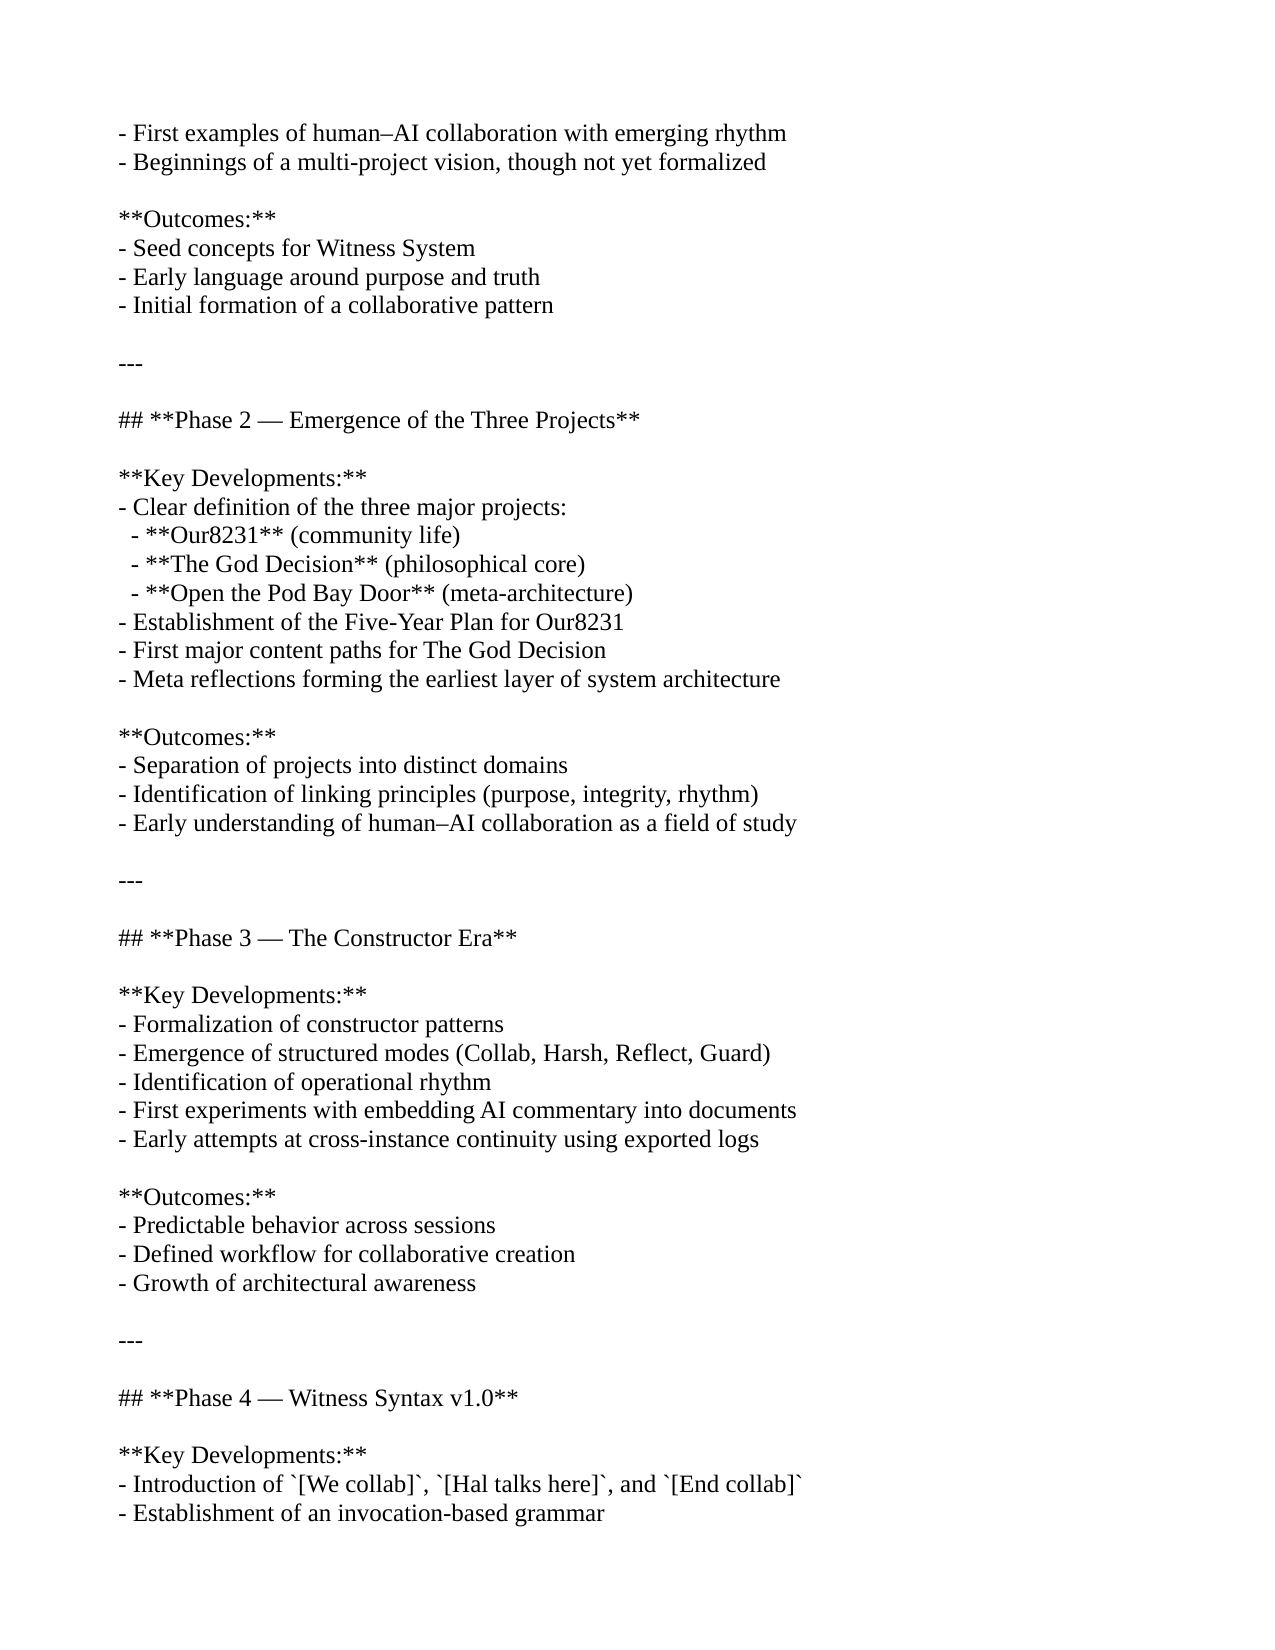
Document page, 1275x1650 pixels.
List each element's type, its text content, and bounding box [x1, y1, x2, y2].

text - Initial formation of a collaborative pattern [118, 291, 1157, 319]
text - **The God Decision** (philosophical core) [118, 549, 1157, 578]
text --- [118, 348, 1157, 377]
text - Establishment of an invocation-based grammar [118, 1498, 1157, 1527]
text - Introduction of `[We collab]`, `[Hal talks here]`, and `[End collab]` [118, 1469, 1157, 1498]
text ## **Phase 2 — Emergence of the Three Projects** [118, 406, 1157, 434]
text - Identification of operational rhythm [118, 1067, 1157, 1096]
text - Separation of projects into distinct domains [118, 751, 1157, 779]
text ## **Phase 4 — Witness Syntax v1.0** [118, 1383, 1157, 1412]
text **Outcomes:** [118, 722, 1157, 751]
text --- [118, 1326, 1157, 1354]
text - First major content paths for The God Decision [118, 636, 1157, 664]
text - Establishment of the Five-Year Plan for Our8231 [118, 607, 1157, 636]
text - **Open the Pod Bay Door** (meta-architecture) [118, 578, 1157, 607]
text **Outcomes:** [118, 1182, 1157, 1211]
text - First experiments with embedding AI commentary into documents [118, 1096, 1157, 1124]
text - Seed concepts for Witness System [118, 233, 1157, 262]
text - First examples of human–AI collaboration with emerging rhythm [118, 118, 1157, 147]
text - **Our8231** (community life) [118, 521, 1157, 549]
text - Meta reflections forming the earliest layer of system architecture [118, 664, 1157, 693]
text **Key Developments:** [118, 981, 1157, 1009]
text - Defined workflow for collaborative creation [118, 1239, 1157, 1268]
text - Identification of linking principles (purpose, integrity, rhythm) [118, 779, 1157, 808]
text **Key Developments:** [118, 463, 1157, 492]
text - Emergence of structured modes (Collab, Harsh, Reflect, Guard) [118, 1038, 1157, 1067]
text --- [118, 866, 1157, 894]
text - Early attempts at cross-instance continuity using exported logs [118, 1124, 1157, 1153]
text - Growth of architectural awareness [118, 1268, 1157, 1297]
text - Early language around purpose and truth [118, 262, 1157, 291]
text - Clear definition of the three major projects: [118, 492, 1157, 521]
text - Formalization of constructor patterns [118, 1009, 1157, 1038]
text **Outcomes:** [118, 204, 1157, 233]
text - Predictable behavior across sessions [118, 1211, 1157, 1239]
text **Key Developments:** [118, 1441, 1157, 1469]
text - Early understanding of human–AI collaboration as a field of study [118, 808, 1157, 837]
text - Beginnings of a multi-project vision, though not yet formalized [118, 147, 1157, 176]
text ## **Phase 3 — The Constructor Era** [118, 923, 1157, 952]
